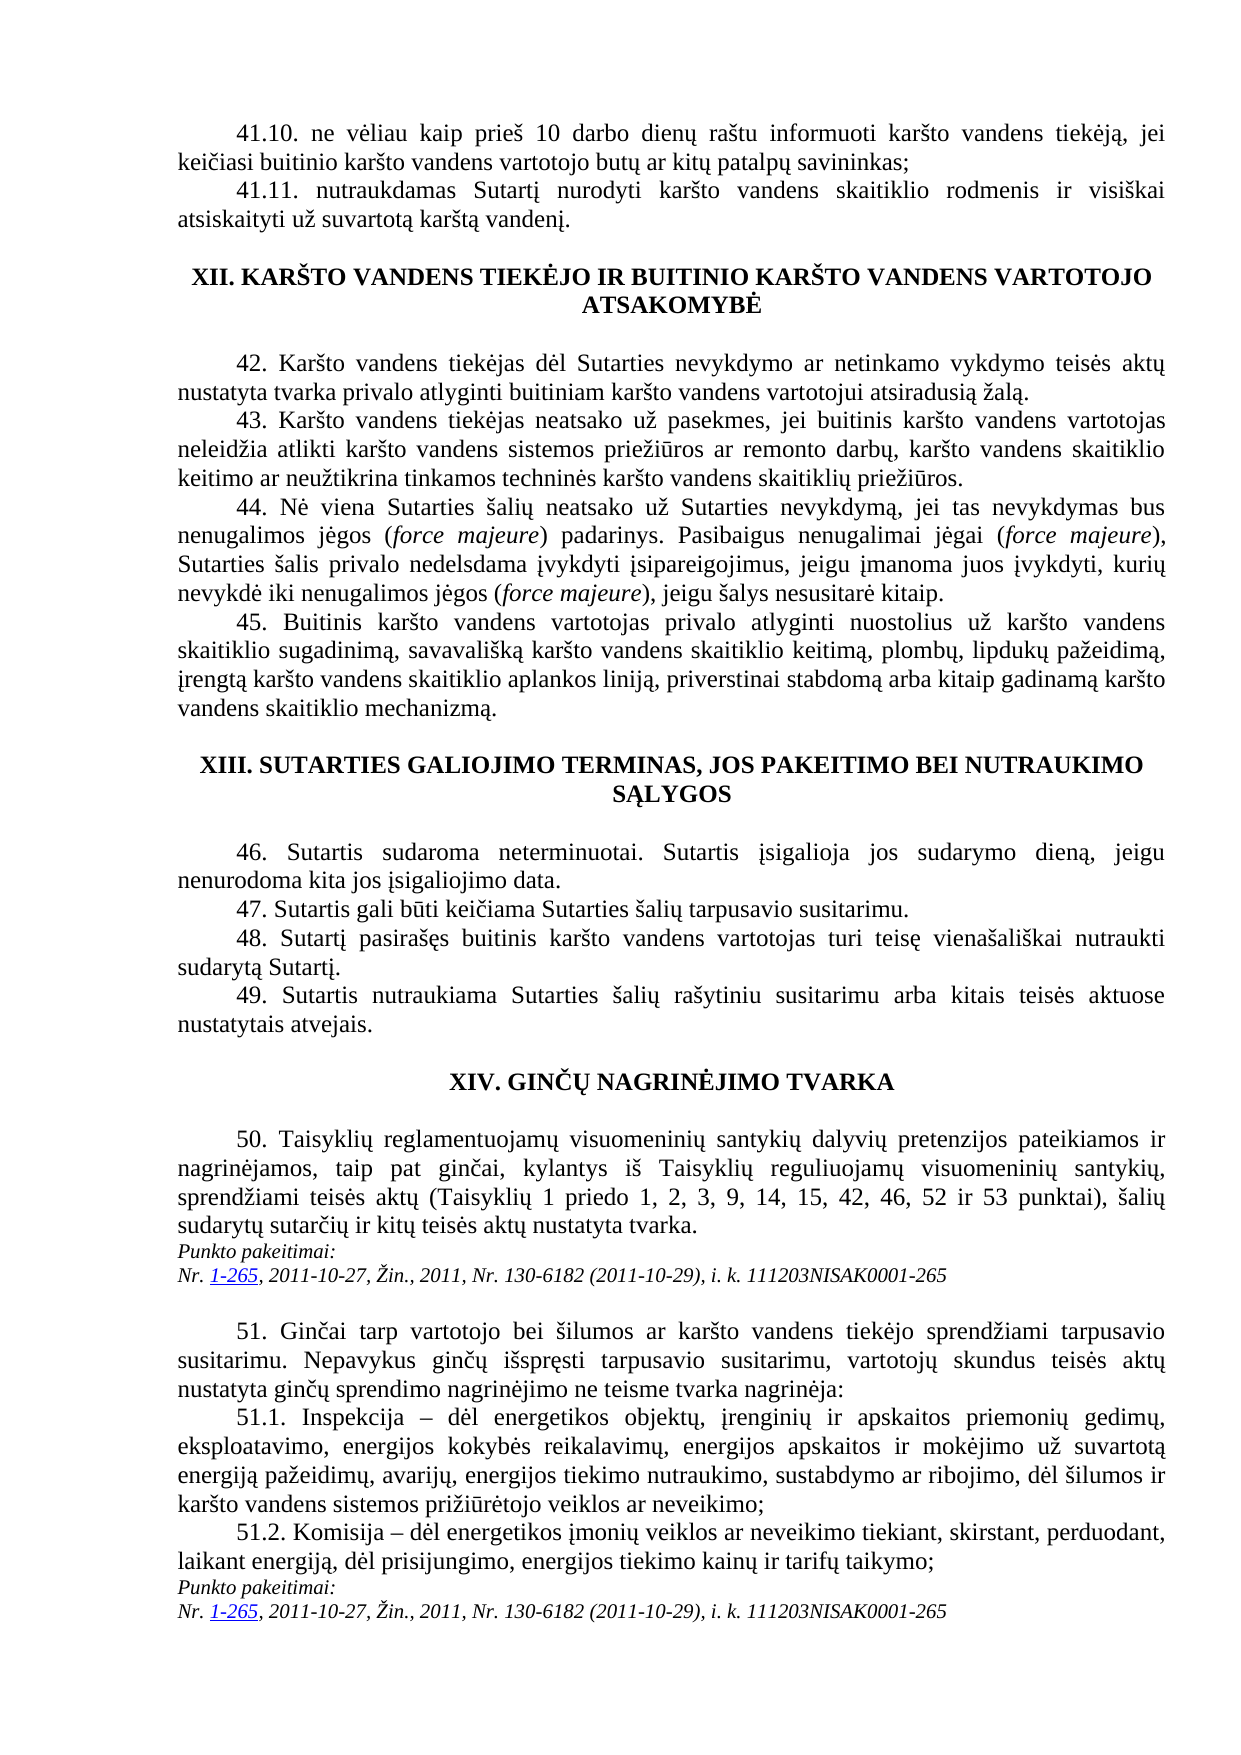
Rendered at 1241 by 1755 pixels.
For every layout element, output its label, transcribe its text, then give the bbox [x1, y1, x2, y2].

text 49. Sutartis nutraukiama Sutarties šalių rašytiniu susitarimu arba kitais teisės aktuose nustatytais atvejais. [177, 981, 1166, 1038]
text XIV. ginčų nagrinėjimo tvarka [177, 1067, 1166, 1096]
text 41.10. ne vėliau kaip prieš 10 darbo dienų raštu informuoti karšto vandens tiekėją, jei keičiasi buitinio karšto vandens vartotojo butų ar kitų patalpų savininkas; [177, 118, 1166, 176]
text 44. Nė viena Sutarties šalių neatsako už Sutarties nevykdymą, jei tas nevykdymas bus nenugalimos jėgos (force majeure) padarinys. Pasibaigus nenugalimai jėgai (force majeure), Sutarties šalis privalo nedelsdama įvykdyti įsipareigojimus, jeigu įmanoma juos įvykdyti, kurių nevykdė iki nenugalimos jėgos (force majeure), jeigu šalys nesusitarė kitaip. [177, 492, 1166, 607]
text 51.1. Inspekcija – dėl energetikos objektų, įrenginių ir apskaitos priemonių gedimų, eksploatavimo, energijos kokybės reikalavimų, energijos apskaitos ir mokėjimo už suvartotą energiją pažeidimų, avarijų, energijos tiekimo nutraukimo, sustabdymo ar ribojimo, dėl šilumos ir karšto vandens sistemos prižiūrėtojo veiklos ar neveikimo; [177, 1402, 1166, 1517]
text XII. karšto vandens tiekėjo ir buitinio KARŠTO VANDENS vartotojo atsakomybė [177, 262, 1166, 319]
text 51. Ginčai tarp vartotojo bei šilumos ar karšto vandens tiekėjo sprendžiami tarpusavio susitarimu. Nepavykus ginčų išspręsti tarpusavio susitarimu, vartotojų skundus teisės aktų nustatyta ginčų sprendimo nagrinėjimo ne teisme tvarka nagrinėja: [177, 1316, 1166, 1402]
text Punkto pakeitimai: [177, 1239, 1166, 1263]
text 46. Sutartis sudaroma neterminuotai. Sutartis įsigalioja jos sudarymo dieną, jeigu nenurodoma kita jos įsigaliojimo data. [177, 837, 1166, 894]
text 50. Taisyklių reglamentuojamų visuomeninių santykių dalyvių pretenzijos pateikiamos ir nagrinėjamos, taip pat ginčai, kylantys iš Taisyklių reguliuojamų visuomeninių santykių, sprendžiami teisės aktų (Taisyklių 1 priedo 1, 2, 3, 9, 14, 15, 42, 46, 52 ir 53 punktai), šalių sudarytų sutarčių ir kitų teisės aktų nustatyta tvarka. [177, 1124, 1166, 1239]
text 47. Sutartis gali būti keičiama Sutarties šalių tarpusavio susitarimu. [177, 894, 1166, 923]
text 42. Karšto vandens tiekėjas dėl Sutarties nevykdymo ar netinkamo vykdymo teisės aktų nustatyta tvarka privalo atlyginti buitiniam karšto vandens vartotojui atsiradusią žalą. [177, 348, 1166, 406]
text Nr. 1-265, 2011-10-27, Žin., 2011, Nr. 130-6182 (2011-10-29), i. k. 111203NISAK0001-265 [177, 1599, 1166, 1623]
text 45. Buitinis karšto vandens vartotojas privalo atlyginti nuostolius už karšto vandens skaitiklio sugadinimą, savavališką karšto vandens skaitiklio keitimą, plombų, lipdukų pažeidimą, įrengtą karšto vandens skaitiklio aplankos liniją, priverstinai stabdomą arba kitaip gadinamą karšto vandens skaitiklio mechanizmą. [177, 607, 1166, 722]
text Punkto pakeitimai: [177, 1575, 1166, 1599]
text 43. Karšto vandens tiekėjas neatsako už pasekmes, jei buitinis karšto vandens vartotojas neleidžia atlikti karšto vandens sistemos priežiūros ar remonto darbų, karšto vandens skaitiklio keitimo ar neužtikrina tinkamos techninės karšto vandens skaitiklių priežiūros. [177, 406, 1166, 492]
text XIII. sutarties GALIOJIMO terminas, JOS pakeitimo bei nutraukimo sąlygos [177, 751, 1166, 808]
text 41.11. nutraukdamas Sutartį nurodyti karšto vandens skaitiklio rodmenis ir visiškai atsiskaityti už suvartotą karštą vandenį. [177, 176, 1166, 233]
text 51.2. Komisija – dėl energetikos įmonių veiklos ar neveikimo tiekiant, skirstant, perduodant, laikant energiją, dėl prisijungimo, energijos tiekimo kainų ir tarifų taikymo; [177, 1517, 1166, 1575]
text 48. Sutartį pasirašęs buitinis karšto vandens vartotojas turi teisę vienašališkai nutraukti sudarytą Sutartį. [177, 923, 1166, 981]
text Nr. 1-265, 2011-10-27, Žin., 2011, Nr. 130-6182 (2011-10-29), i. k. 111203NISAK0001-265 [177, 1263, 1166, 1287]
